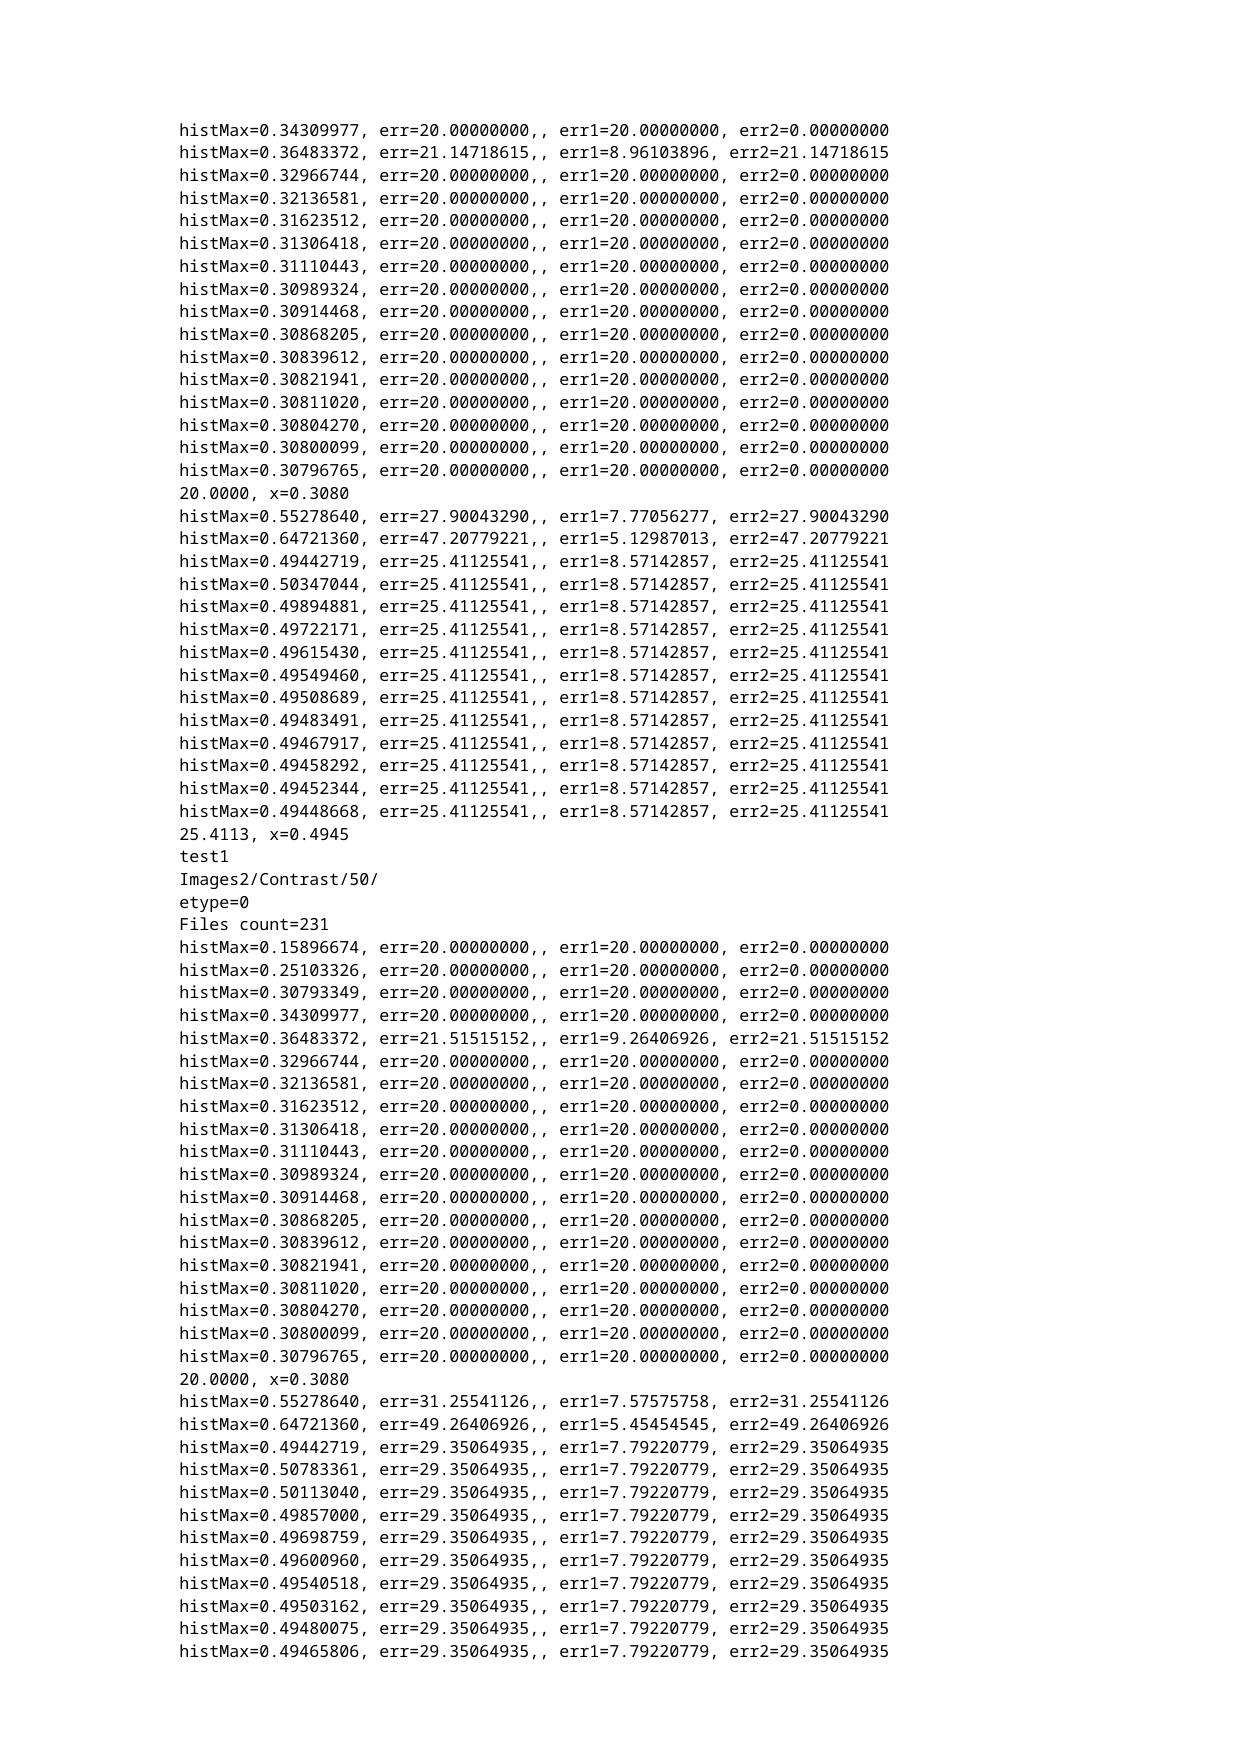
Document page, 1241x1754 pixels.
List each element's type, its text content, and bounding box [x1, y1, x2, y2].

text histMax=0.49465806, err=29.35064935,, err1=7.79220779, err2=29.35064935 [118, 1639, 1122, 1662]
text histMax=0.31110443, err=20.00000000,, err1=20.00000000, err2=0.00000000 [118, 1140, 1122, 1163]
text histMax=0.50347044, err=25.41125541,, err1=8.57142857, err2=25.41125541 [118, 572, 1122, 595]
text histMax=0.49549460, err=25.41125541,, err1=8.57142857, err2=25.41125541 [118, 663, 1122, 686]
text histMax=0.30811020, err=20.00000000,, err1=20.00000000, err2=0.00000000 [118, 1276, 1122, 1299]
text histMax=0.36483372, err=21.14718615,, err1=8.96103896, err2=21.14718615 [118, 141, 1122, 163]
text histMax=0.30989324, err=20.00000000,, err1=20.00000000, err2=0.00000000 [118, 1163, 1122, 1185]
text histMax=0.31623512, err=20.00000000,, err1=20.00000000, err2=0.00000000 [118, 209, 1122, 232]
text histMax=0.32966744, err=20.00000000,, err1=20.00000000, err2=0.00000000 [118, 1049, 1122, 1072]
text histMax=0.25103326, err=20.00000000,, err1=20.00000000, err2=0.00000000 [118, 958, 1122, 981]
text histMax=0.49442719, err=29.35064935,, err1=7.79220779, err2=29.35064935 [118, 1435, 1122, 1458]
text test1 [118, 845, 1122, 867]
text histMax=0.49722171, err=25.41125541,, err1=8.57142857, err2=25.41125541 [118, 618, 1122, 640]
text histMax=0.50783361, err=29.35064935,, err1=7.79220779, err2=29.35064935 [118, 1458, 1122, 1481]
text etype=0 [118, 890, 1122, 913]
text histMax=0.49698759, err=29.35064935,, err1=7.79220779, err2=29.35064935 [118, 1526, 1122, 1549]
text histMax=0.30821941, err=20.00000000,, err1=20.00000000, err2=0.00000000 [118, 368, 1122, 391]
text Images2/Contrast/50/ [118, 867, 1122, 890]
text histMax=0.30811020, err=20.00000000,, err1=20.00000000, err2=0.00000000 [118, 391, 1122, 413]
text histMax=0.30796765, err=20.00000000,, err1=20.00000000, err2=0.00000000 [118, 459, 1122, 481]
text histMax=0.30868205, err=20.00000000,, err1=20.00000000, err2=0.00000000 [118, 322, 1122, 345]
text histMax=0.30804270, err=20.00000000,, err1=20.00000000, err2=0.00000000 [118, 413, 1122, 436]
text histMax=0.34309977, err=20.00000000,, err1=20.00000000, err2=0.00000000 [118, 1004, 1122, 1026]
text histMax=0.30868205, err=20.00000000,, err1=20.00000000, err2=0.00000000 [118, 1208, 1122, 1231]
text histMax=0.49894881, err=25.41125541,, err1=8.57142857, err2=25.41125541 [118, 595, 1122, 618]
text histMax=0.49442719, err=25.41125541,, err1=8.57142857, err2=25.41125541 [118, 549, 1122, 572]
text histMax=0.30793349, err=20.00000000,, err1=20.00000000, err2=0.00000000 [118, 981, 1122, 1004]
text histMax=0.32966744, err=20.00000000,, err1=20.00000000, err2=0.00000000 [118, 163, 1122, 186]
text histMax=0.50113040, err=29.35064935,, err1=7.79220779, err2=29.35064935 [118, 1481, 1122, 1503]
text histMax=0.49615430, err=25.41125541,, err1=8.57142857, err2=25.41125541 [118, 640, 1122, 663]
text histMax=0.30804270, err=20.00000000,, err1=20.00000000, err2=0.00000000 [118, 1299, 1122, 1322]
text histMax=0.31306418, err=20.00000000,, err1=20.00000000, err2=0.00000000 [118, 232, 1122, 254]
text histMax=0.49448668, err=25.41125541,, err1=8.57142857, err2=25.41125541 [118, 799, 1122, 822]
text histMax=0.30800099, err=20.00000000,, err1=20.00000000, err2=0.00000000 [118, 436, 1122, 459]
text histMax=0.30914468, err=20.00000000,, err1=20.00000000, err2=0.00000000 [118, 1185, 1122, 1208]
text histMax=0.32136581, err=20.00000000,, err1=20.00000000, err2=0.00000000 [118, 186, 1122, 209]
text histMax=0.30800099, err=20.00000000,, err1=20.00000000, err2=0.00000000 [118, 1322, 1122, 1344]
text 20.0000, x=0.3080 [118, 481, 1122, 504]
text histMax=0.32136581, err=20.00000000,, err1=20.00000000, err2=0.00000000 [118, 1072, 1122, 1094]
text histMax=0.31110443, err=20.00000000,, err1=20.00000000, err2=0.00000000 [118, 254, 1122, 277]
text histMax=0.49458292, err=25.41125541,, err1=8.57142857, err2=25.41125541 [118, 754, 1122, 777]
text histMax=0.30796765, err=20.00000000,, err1=20.00000000, err2=0.00000000 [118, 1344, 1122, 1367]
text 20.0000, x=0.3080 [118, 1367, 1122, 1390]
text histMax=0.49600960, err=29.35064935,, err1=7.79220779, err2=29.35064935 [118, 1549, 1122, 1571]
text histMax=0.30914468, err=20.00000000,, err1=20.00000000, err2=0.00000000 [118, 300, 1122, 322]
text Files count=231 [118, 913, 1122, 936]
text histMax=0.31623512, err=20.00000000,, err1=20.00000000, err2=0.00000000 [118, 1094, 1122, 1117]
text histMax=0.55278640, err=27.90043290,, err1=7.77056277, err2=27.90043290 [118, 504, 1122, 527]
text histMax=0.49483491, err=25.41125541,, err1=8.57142857, err2=25.41125541 [118, 708, 1122, 731]
text histMax=0.36483372, err=21.51515152,, err1=9.26406926, err2=21.51515152 [118, 1026, 1122, 1049]
text histMax=0.30839612, err=20.00000000,, err1=20.00000000, err2=0.00000000 [118, 1231, 1122, 1253]
text histMax=0.30821941, err=20.00000000,, err1=20.00000000, err2=0.00000000 [118, 1253, 1122, 1276]
text histMax=0.49467917, err=25.41125541,, err1=8.57142857, err2=25.41125541 [118, 731, 1122, 754]
text histMax=0.49503162, err=29.35064935,, err1=7.79220779, err2=29.35064935 [118, 1594, 1122, 1617]
text histMax=0.64721360, err=47.20779221,, err1=5.12987013, err2=47.20779221 [118, 527, 1122, 549]
text histMax=0.49508689, err=25.41125541,, err1=8.57142857, err2=25.41125541 [118, 686, 1122, 708]
text histMax=0.49540518, err=29.35064935,, err1=7.79220779, err2=29.35064935 [118, 1571, 1122, 1594]
text histMax=0.34309977, err=20.00000000,, err1=20.00000000, err2=0.00000000 [118, 118, 1122, 141]
text histMax=0.64721360, err=49.26406926,, err1=5.45454545, err2=49.26406926 [118, 1412, 1122, 1435]
text histMax=0.49480075, err=29.35064935,, err1=7.79220779, err2=29.35064935 [118, 1617, 1122, 1639]
text histMax=0.49452344, err=25.41125541,, err1=8.57142857, err2=25.41125541 [118, 777, 1122, 799]
text 25.4113, x=0.4945 [118, 822, 1122, 845]
text histMax=0.30989324, err=20.00000000,, err1=20.00000000, err2=0.00000000 [118, 277, 1122, 300]
text histMax=0.55278640, err=31.25541126,, err1=7.57575758, err2=31.25541126 [118, 1390, 1122, 1412]
text histMax=0.31306418, err=20.00000000,, err1=20.00000000, err2=0.00000000 [118, 1117, 1122, 1140]
text histMax=0.30839612, err=20.00000000,, err1=20.00000000, err2=0.00000000 [118, 345, 1122, 368]
text histMax=0.49857000, err=29.35064935,, err1=7.79220779, err2=29.35064935 [118, 1503, 1122, 1526]
text histMax=0.15896674, err=20.00000000,, err1=20.00000000, err2=0.00000000 [118, 936, 1122, 958]
